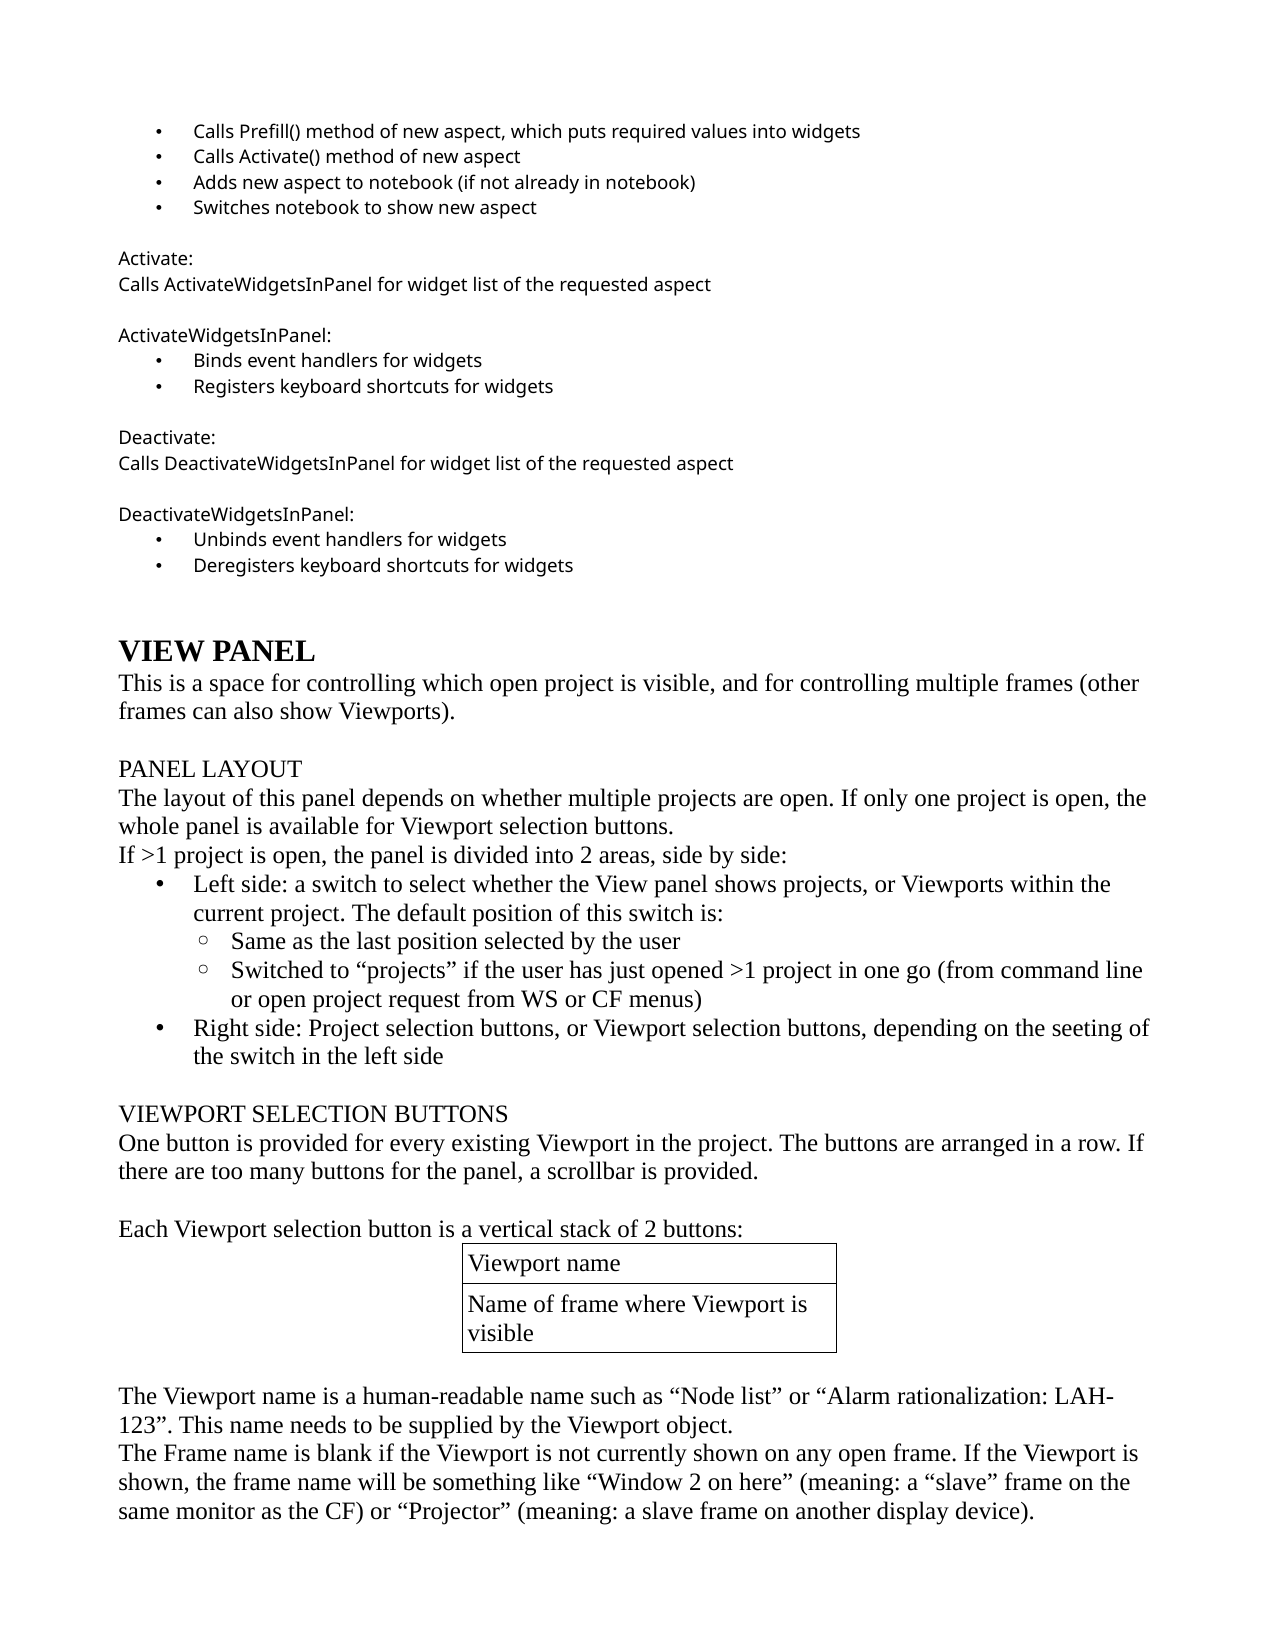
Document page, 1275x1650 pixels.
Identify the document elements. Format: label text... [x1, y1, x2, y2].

table_header Viewport name [463, 1244, 836, 1283]
text DeactivateWidgetsInPanel: [118, 501, 1157, 526]
text PANEL LAYOUT [118, 754, 1157, 783]
text Deactivate: [118, 424, 1157, 450]
text The layout of this panel depends on whether multiple projects are open. If only one project is open, the whole panel is available for Viewport selection buttons. [118, 783, 1157, 840]
text The Viewport name is a human-readable name such as “Node list” or “Alarm rationalization: LAH-123”. This name needs to be supplied by the Viewport object. [118, 1381, 1157, 1438]
list Same as the last position selected by the user [193, 926, 1157, 955]
table_cell Name of frame where Viewport is visible [463, 1284, 836, 1352]
list Binds event handlers for widgets [156, 348, 1157, 373]
list Deregisters keyboard shortcuts for widgets [156, 552, 1157, 577]
text VIEW PANEL [118, 632, 1157, 668]
text Each Viewport selection button is a vertical stack of 2 buttons: [118, 1214, 1157, 1243]
list Calls Prefill() method of new aspect, which puts required values into widgets [156, 118, 1157, 144]
list Right side: Project selection buttons, or Viewport selection buttons, depending on the seeting of the switch in the left side [156, 1013, 1157, 1070]
list Registers keyboard shortcuts for widgets [156, 373, 1157, 399]
list Switched to “projects” if the user has just opened >1 project in one go (from command line or open project request from WS or CF menus) [193, 955, 1157, 1013]
list Calls Activate() method of new aspect [156, 144, 1157, 169]
list Adds new aspect to notebook (if not already in notebook) [156, 169, 1157, 195]
text This is a space for controlling which open project is visible, and for controlling multiple frames (other frames can also show Viewports). [118, 668, 1157, 725]
list Unbinds event handlers for widgets [156, 526, 1157, 552]
text Calls ActivateWidgetsInPanel for widget list of the requested aspect [118, 271, 1157, 297]
text The Frame name is blank if the Viewport is not currently shown on any open frame. If the Viewport is shown, the frame name will be something like “Window 2 on here” (meaning: a “slave” frame on the same monitor as the CF) or “Projector” (meaning: a slave frame on another display device). [118, 1438, 1157, 1525]
list Left side: a switch to select whether the View panel shows projects, or Viewports within the current project. The default position of this switch is: [156, 869, 1157, 926]
text VIEWPORT SELECTION BUTTONS [118, 1099, 1157, 1128]
text If >1 project is open, the panel is divided into 2 areas, side by side: [118, 840, 1157, 869]
text ActivateWidgetsInPanel: [118, 322, 1157, 348]
text Calls DeactivateWidgetsInPanel for widget list of the requested aspect [118, 450, 1157, 475]
text One button is provided for every existing Viewport in the project. The buttons are arranged in a row. If there are too many buttons for the panel, a scrollbar is provided. [118, 1128, 1157, 1185]
list Switches notebook to show new aspect [156, 195, 1157, 220]
text Activate: [118, 246, 1157, 271]
